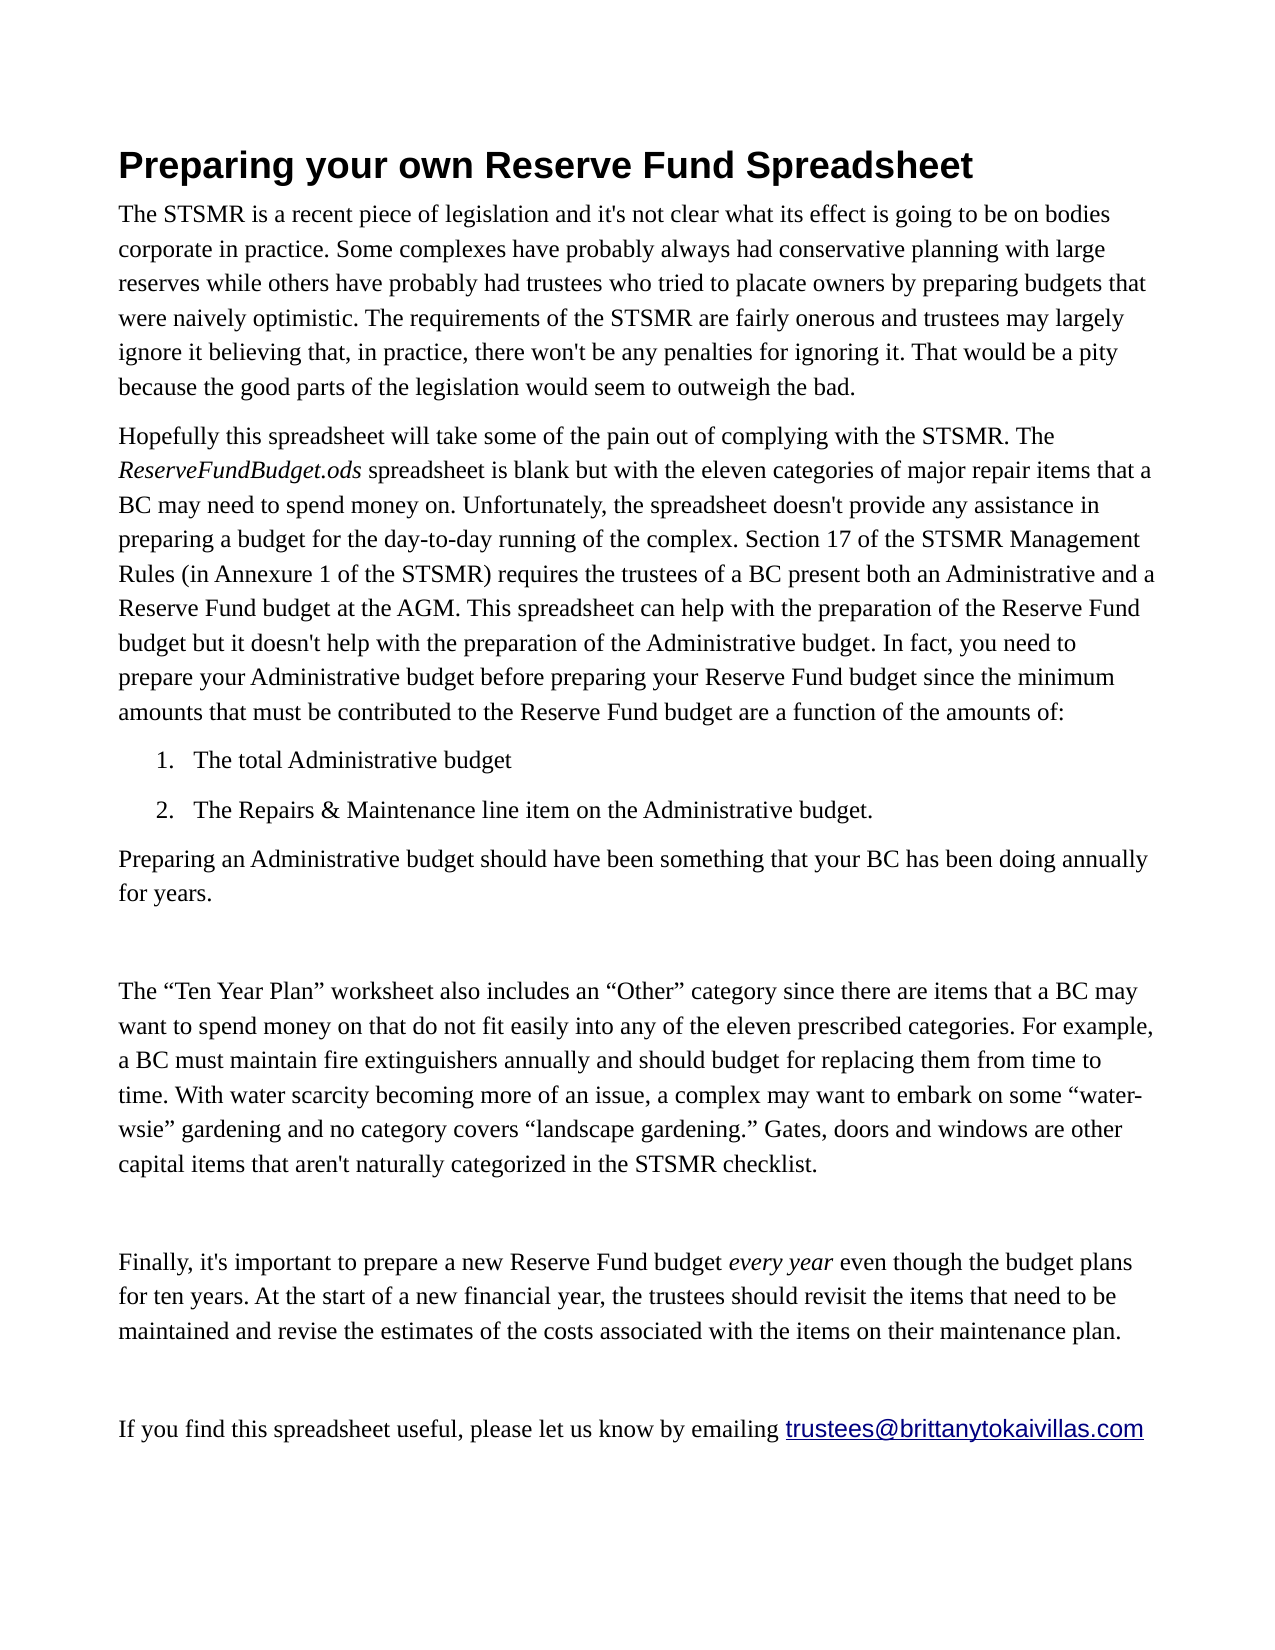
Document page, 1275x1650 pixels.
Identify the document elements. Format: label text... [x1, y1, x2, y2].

text If you find this spreadsheet useful, please let us know by emailing trustees@brittanytokaivillas.com [118, 1414, 1157, 1443]
list The total Administrative budget [156, 746, 1157, 774]
text Finally, it's important to prepare a new Reserve Fund budget every year even though the budget plans for ten years. At the start of a new financial year, the trustees should revisit the items that need to be maintained and revise the estimates of the costs associated with the items on their maintenance plan. [118, 1247, 1157, 1344]
text Hopefully this spreadsheet will take some of the pain out of complying with the STSMR. The ReserveFundBudget.ods spreadsheet is blank but with the eleven categories of major repair items that a BC may need to spend money on. Unfortunately, the spreadsheet doesn't provide any assistance in preparing a budget for the day-to-day running of the complex. Section 17 of the STSMR Management Rules (in Annexure 1 of the STSMR) requires the trustees of a BC present both an Administrative and a Reserve Fund budget at the AGM. This spreadsheet can help with the preparation of the Reserve Fund budget but it doesn't help with the preparation of the Administrative budget. In fact, you need to prepare your Administrative budget before preparing your Reserve Fund budget since the minimum amounts that must be contributed to the Reserve Fund budget are a function of the amounts of: [118, 421, 1157, 725]
text The “Ten Year Plan” worksheet also includes an “Other” category since there are items that a BC may want to spend money on that do not fit easily into any of the eleven prescribed categories. For example, a BC must maintain fire extinguishers annually and should budget for replacing them from time to time. With water scarcity becoming more of an issue, a complex may want to embark on some “water-wsie” gardening and no category covers “landscape gardening.” Gates, doors and windows are other capital items that aren't naturally categorized in the STSMR checklist. [118, 976, 1157, 1177]
list The Repairs & Maintenance line item on the Administrative budget. [156, 795, 1157, 823]
subtitle Preparing your own Reserve Fund Spreadsheet [118, 143, 1157, 187]
text Preparing an Administrative budget should have been something that your BC has been doing annually for years. [118, 844, 1157, 907]
text The STSMR is a recent piece of legislation and it's not clear what its effect is going to be on bodies corporate in practice. Some complexes have probably always had conservative planning with large reserves while others have probably had trustees who tried to placate owners by preparing budgets that were naively optimistic. The requirements of the STSMR are fairly onerous and trustees may largely ignore it believing that, in practice, there won't be any penalties for ignoring it. That would be a pity because the good parts of the legislation would seem to outweigh the bad. [118, 199, 1157, 400]
